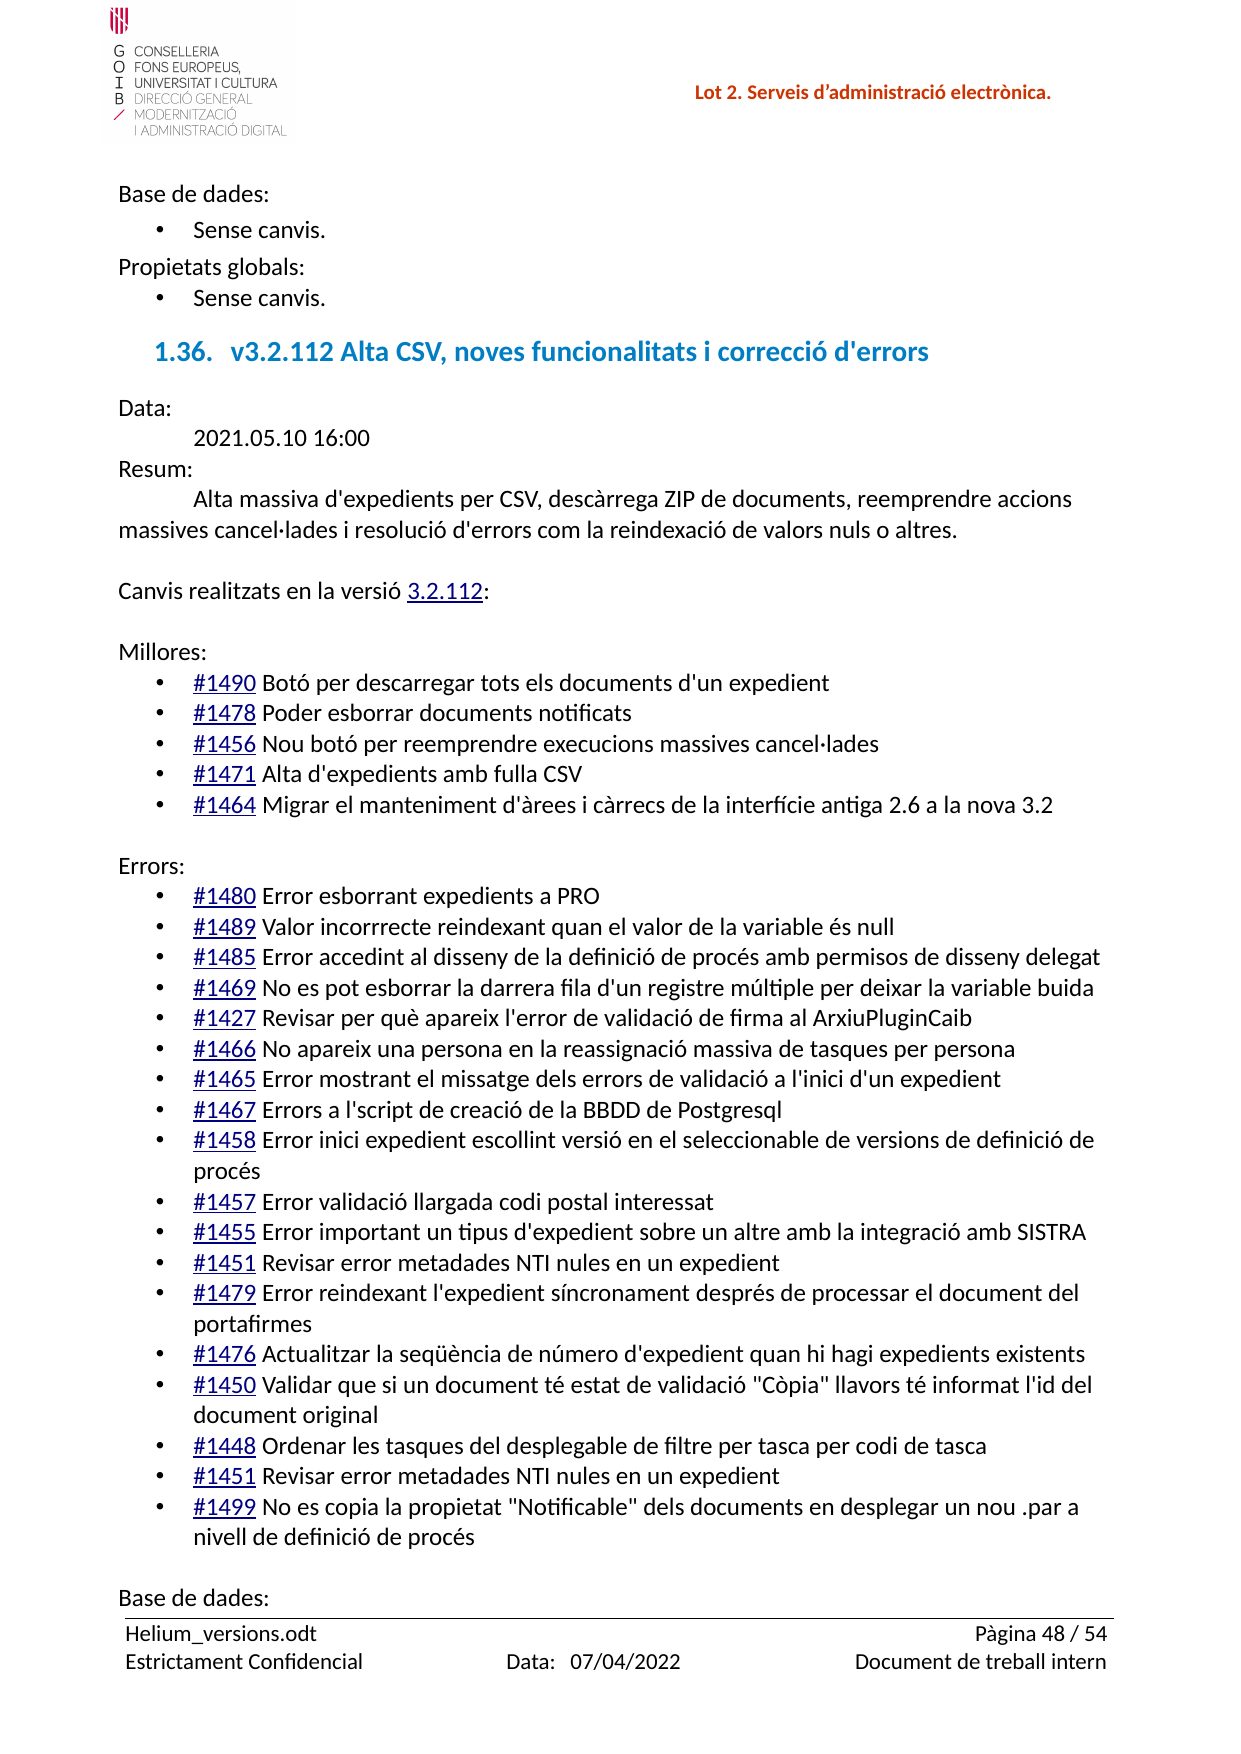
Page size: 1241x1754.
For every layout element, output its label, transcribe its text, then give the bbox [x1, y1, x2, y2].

list #1466 No apareix una persona en la reassignació massiva de tasques per persona [156, 1033, 1122, 1063]
list #1451 Revisar error metadades NTI nules en un expedient [156, 1247, 1122, 1277]
list #1464 Migrar el manteniment d'àrees i càrrecs de la interfície antiga 2.6 a la nova 3.2 [156, 789, 1122, 819]
list Sense canvis. [156, 282, 1122, 312]
list #1451 Revisar error metadades NTI nules en un expedient [156, 1460, 1122, 1491]
text Data: [118, 392, 1122, 423]
list #1489 Valor incorrrecte reindexant quan el valor de la variable és null [156, 911, 1122, 941]
text Millores: [118, 636, 1122, 667]
subtitle v3.2.112 Alta CSV, noves funcionalitats i correcció d'errors [153, 333, 1122, 368]
list #1465 Error mostrant el missatge dels errors de validació a l'inici d'un expedient [156, 1063, 1122, 1094]
list #1485 Error accedint al disseny de la definició de procés amb permisos de disseny delegat [156, 941, 1122, 972]
list #1457 Error validació llargada codi postal interessat [156, 1186, 1122, 1216]
list #1450 Validar que si un document té estat de validació "Còpia" llavors té informat l'id del document original [156, 1369, 1122, 1430]
list #1478 Poder esborrar documents notificats [156, 697, 1122, 728]
list #1427 Revisar per què apareix l'error de validació de firma al ArxiuPluginCaib [156, 1002, 1122, 1033]
list #1467 Errors a l'script de creació de la BBDD de Postgresql [156, 1094, 1122, 1124]
list #1479 Error reindexant l'expedient síncronament després de processar el document del portafirmes [156, 1277, 1122, 1338]
text Base de dades: [118, 1582, 1122, 1613]
list Sense canvis. [156, 215, 1122, 245]
text Canvis realitzats en la versió 3.2.112: [118, 575, 1122, 606]
text Resum: [118, 453, 1122, 484]
list #1499 No es copia la propietat "Notificable" dels documents en desplegar un nou .par a nivell de definició de procés [156, 1491, 1122, 1552]
picture [100, 0, 297, 144]
list #1471 Alta d'expedients amb fulla CSV [156, 758, 1122, 789]
list #1490 Botó per descarregar tots els documents d'un expedient [156, 667, 1122, 697]
text Propietats globals: [118, 251, 1122, 282]
text Base de dades: [118, 178, 1122, 209]
list #1469 No es pot esborrar la darrera fila d'un registre múltiple per deixar la variable buida [156, 972, 1122, 1002]
list #1455 Error important un tipus d'expedient sobre un altre amb la integració amb SISTRA [156, 1216, 1122, 1247]
list #1458 Error inici expedient escollint versió en el seleccionable de versions de definició de procés [156, 1124, 1122, 1186]
text Errors: [118, 850, 1122, 880]
list #1448 Ordenar les tasques del desplegable de filtre per tasca per codi de tasca [156, 1430, 1122, 1460]
list #1476 Actualitzar la seqüència de número d'expedient quan hi hagi expedients existents [156, 1338, 1122, 1369]
text 2021.05.10 16:00 [118, 423, 1122, 453]
text Alta massiva d'expedients per CSV, descàrrega ZIP de documents, reemprendre accions massives cancel·lades i resolució d'errors com la reindexació de valors nuls o altres. [118, 484, 1122, 545]
list #1480 Error esborrant expedients a PRO [156, 880, 1122, 911]
list #1456 Nou botó per reemprendre execucions massives cancel·lades [156, 728, 1122, 758]
